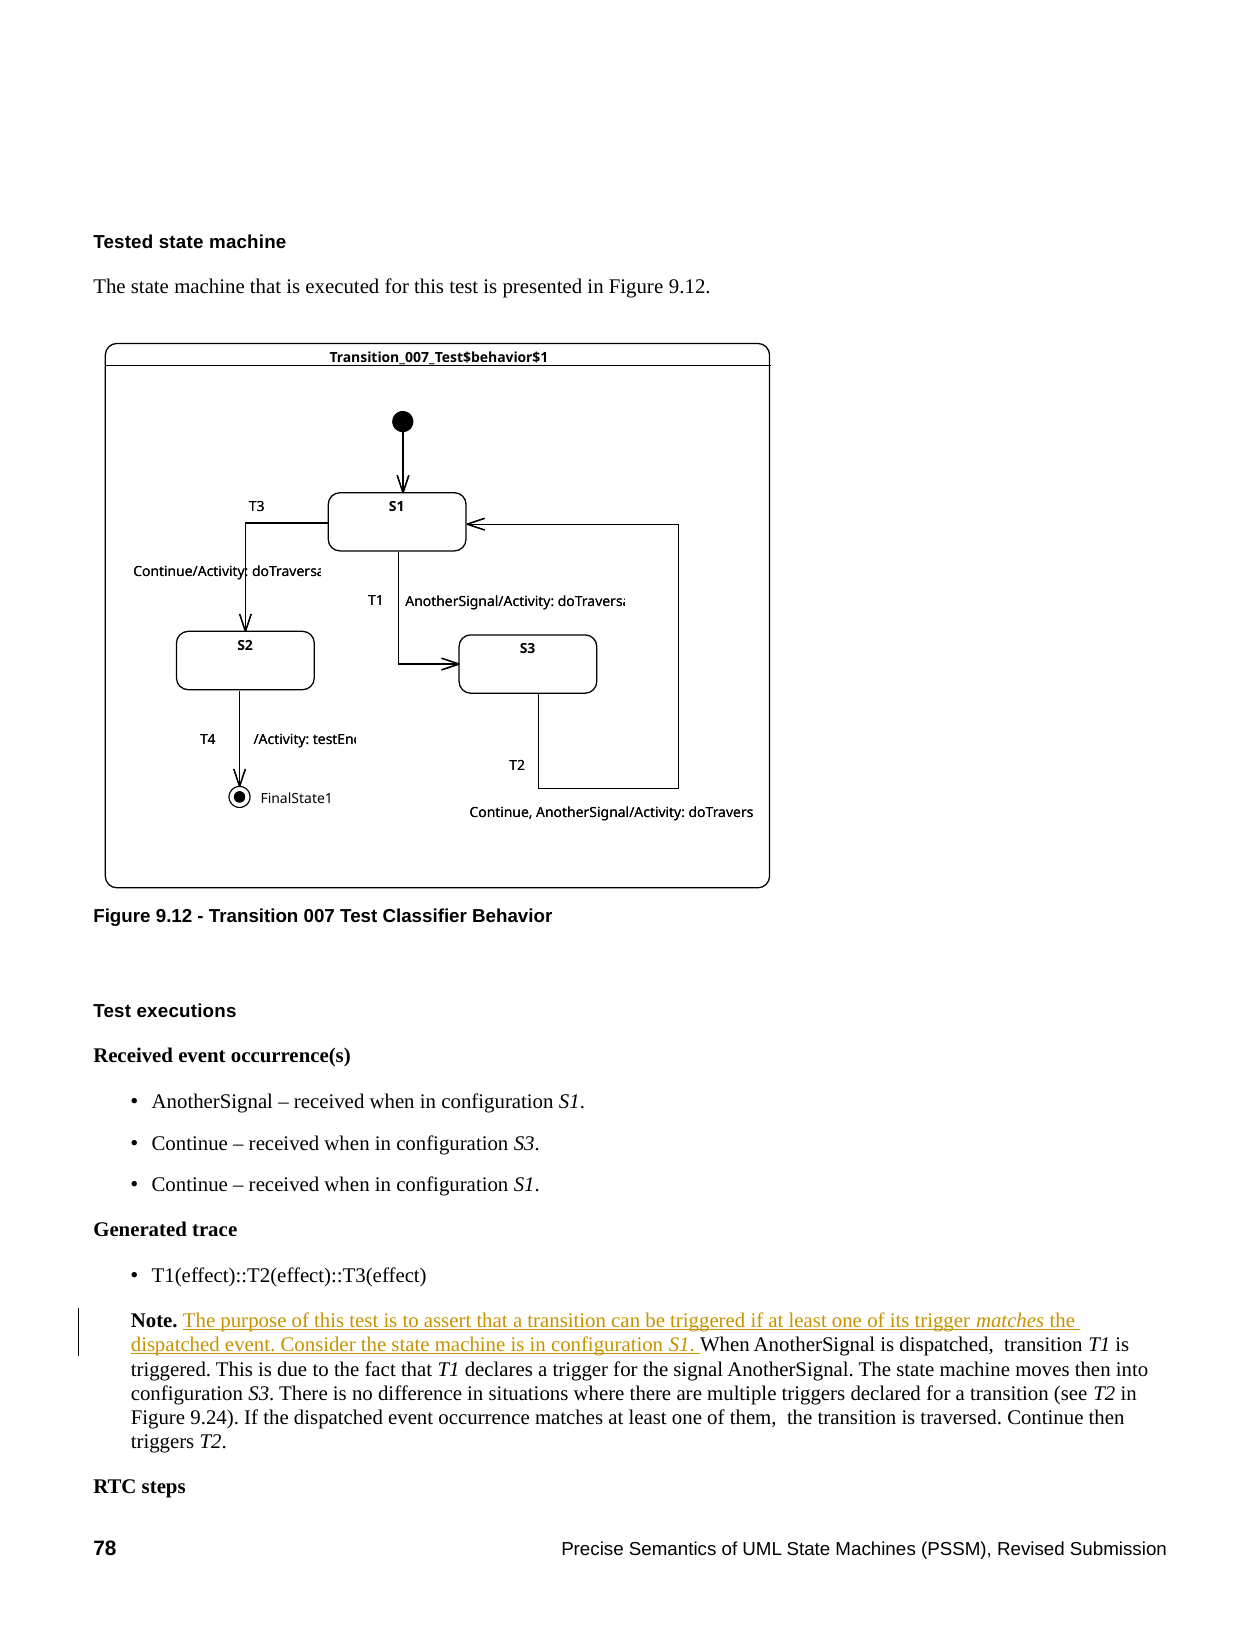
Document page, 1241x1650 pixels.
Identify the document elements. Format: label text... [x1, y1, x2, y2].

text Figure 9.12 - Transition 007 Test Classifier Behavior [93, 331, 879, 926]
list Continue – received when in configuration S3. [131, 1129, 1164, 1154]
text Note. The purpose of this test is to assert that a transition can be triggered if at least one of its trigger matches the dispatched event. Consider the state machine is in configuration S1. When AnotherSignal is dispatched, transition T1 is triggered. This is due to the fact that T1 declares a trigger for the signal AnotherSignal. The state machine moves then into configuration S3. There is no difference in situations where there are multiple triggers declared for a transition (see T2 in Figure 9.24). If the dispatched event occurrence matches at least one of them, the transition is traversed. Continue then triggers T2. [131, 1308, 1164, 1453]
subtitle Test executions [93, 1000, 1164, 1022]
text Generated trace [93, 1217, 1164, 1241]
subtitle Tested state machine [93, 231, 1164, 253]
text The state machine that is executed for this test is presented in Figure 9.12. [93, 274, 1164, 298]
list AnotherSignal – received when in configuration S1. [131, 1088, 1164, 1113]
list Continue – received when in configuration S1. [131, 1171, 1164, 1196]
text RTC steps [93, 1474, 1164, 1498]
list T1(effect)::T2(effect)::T3(effect) [131, 1262, 1164, 1287]
text Received event occurrence(s) [93, 1043, 1164, 1067]
